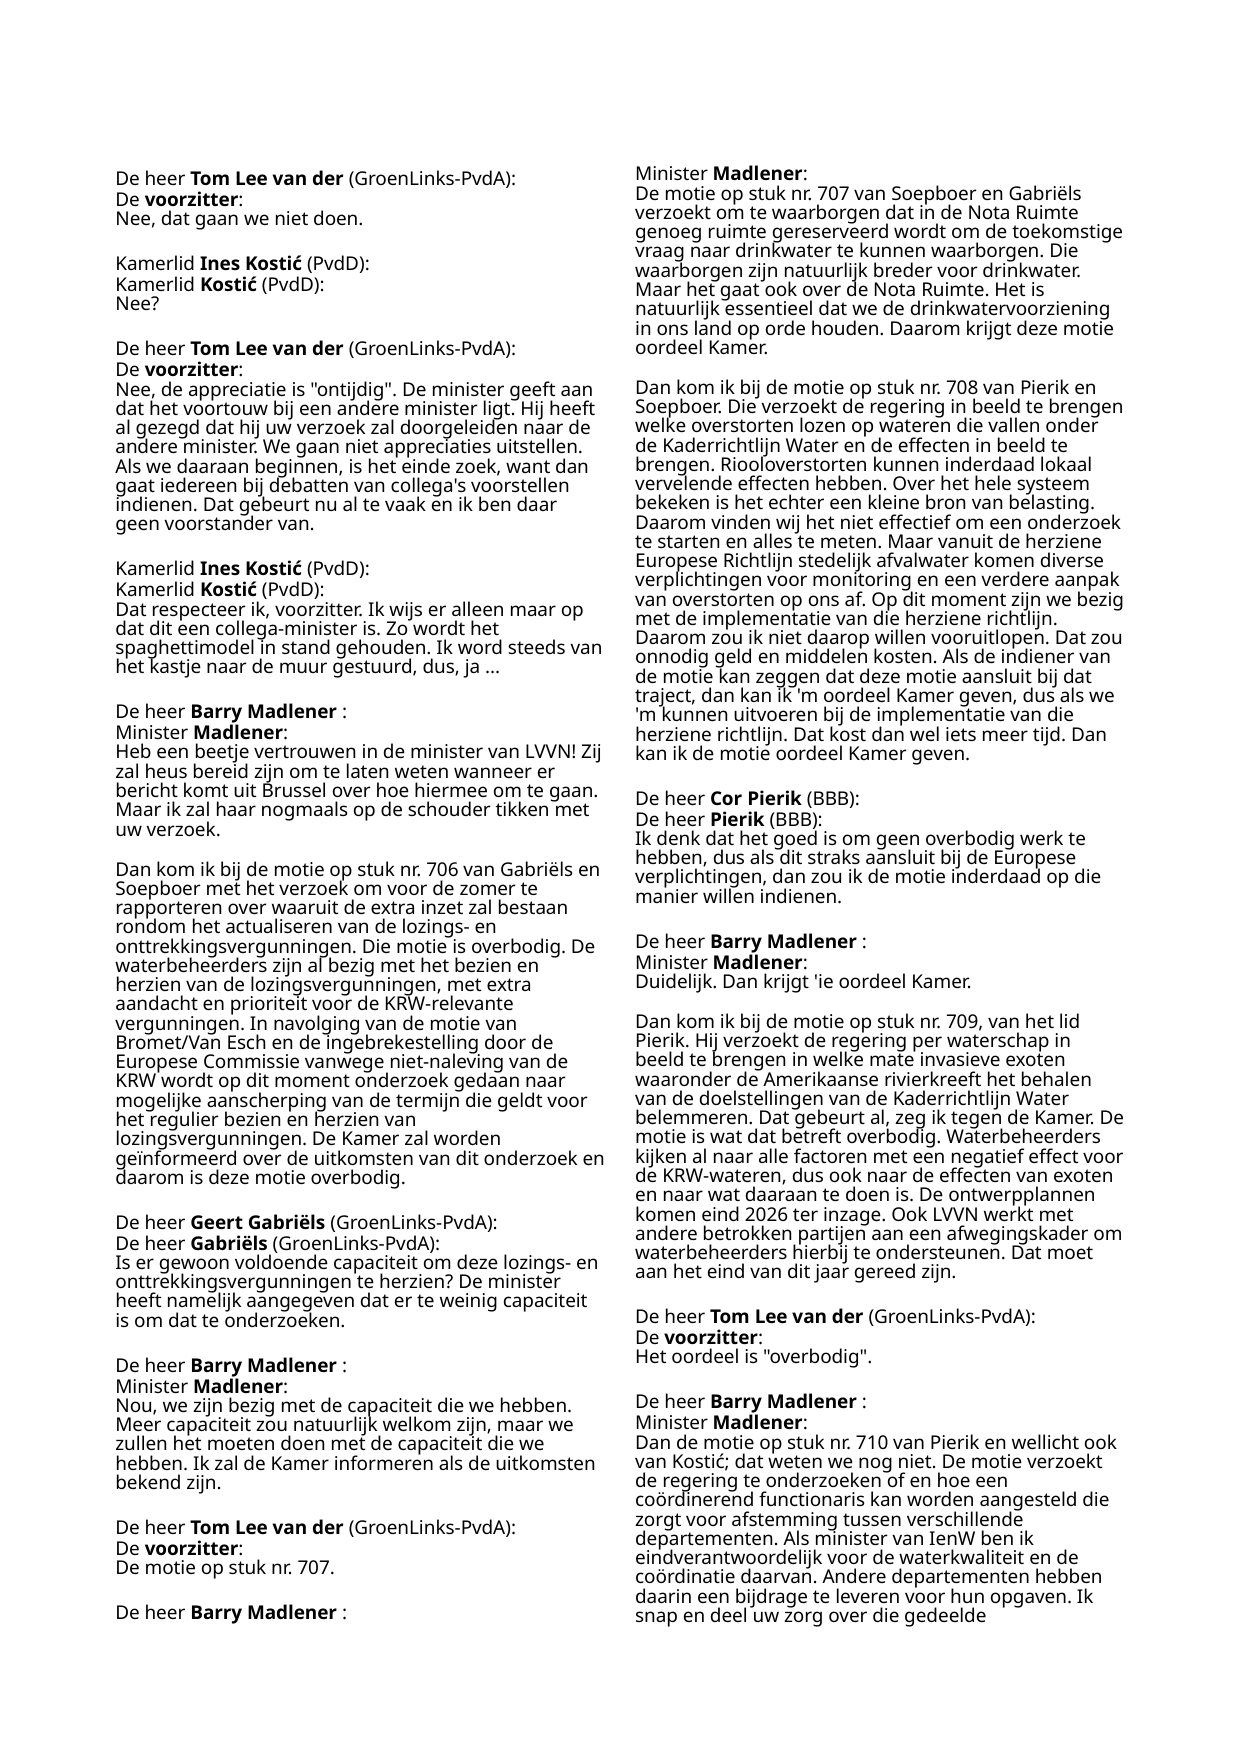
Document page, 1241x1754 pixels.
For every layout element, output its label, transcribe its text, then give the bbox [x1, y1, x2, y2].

text De heer Gabriëls (GroenLinks-PvdA): [115, 1235, 605, 1254]
text De heer Barry Madlener : [115, 1599, 605, 1625]
text De motie op stuk nr. 707. [115, 1559, 605, 1578]
text Dan kom ik bij de motie op stuk nr. 708 van Pierik en Soepboer. Die verzoekt de regering in beeld te brengen welke overstorten lozen op wateren die vallen onder de Kaderrichtlijn Water en de effecten in beeld te brengen. Riooloverstorten kunnen inderdaad lokaal vervelende effecten hebben. Over het hele systeem bekeken is het echter een kleine bron van belasting. Daarom vinden wij het niet effectief om een onderzoek te starten en alles te meten. Maar vanuit de herziene Europese Richtlijn stedelijk afvalwater komen diverse verplichtingen voor monitoring en een verdere aanpak van overstorten op ons af. Op dit moment zijn we bezig met de implementatie van die herziene richtlijn. Daarom zou ik niet daarop willen vooruitlopen. Dat zou onnodig geld en middelen kosten. Als de indiener van de motie kan zeggen dat deze motie aansluit bij dat traject, dan kan ik 'm oordeel Kamer geven, dus als we 'm kunnen uitvoeren bij de implementatie van die herziene richtlijn. Dat kost dan wel iets meer tijd. Dan kan ik de motie oordeel Kamer geven. [635, 379, 1125, 764]
text De voorzitter: [115, 361, 605, 381]
text Duidelijk. Dan krijgt 'ie oordeel Kamer. [635, 973, 1125, 992]
text Is er gewoon voldoende capaciteit om deze lozings- en onttrekkingsvergunningen te herzien? De minister heeft namelijk aangegeven dat er te weinig capaciteit is om dat te onderzoeken. [115, 1254, 605, 1331]
text De heer Geert Gabriëls (GroenLinks-PvdA): [115, 1209, 605, 1235]
text Dan kom ik bij de motie op stuk nr. 709, van het lid Pierik. Hij verzoekt de regering per waterschap in beeld te brengen in welke mate invasieve exoten waaronder de Amerikaanse rivierkreeft het behalen van de doelstellingen van de Kaderrichtlijn Water belemmeren. Dat gebeurt al, zeg ik tegen de Kamer. De motie is wat dat betreft overbodig. Waterbeheerders kijken al naar alle factoren met een negatief effect voor de KRW-wateren, dus ook naar de effecten van exoten en naar wat daaraan te doen is. De ontwerpplannen komen eind 2026 ter inzage. Ook LVVN werkt met andere betrokken partijen aan een afwegingskader om waterbeheerders hierbij te ondersteunen. Dat moet aan het eind van dit jaar gereed zijn. [635, 1013, 1125, 1283]
text Ik denk dat het goed is om geen overbodig werk te hebben, dus als dit straks aansluit bij de Europese verplichtingen, dan zou ik de motie inderdaad op die manier willen indienen. [635, 830, 1125, 907]
text Minister Madlener: [635, 954, 1125, 973]
text De heer Tom Lee van der (GroenLinks-PvdA): [635, 1303, 1125, 1329]
text Nee, de appreciatie is "ontijdig". De minister geeft aan dat het voortouw bij een andere minister ligt. Hij heeft al gezegd dat hij uw verzoek zal doorgeleiden naar de andere minister. We gaan niet appreciaties uitstellen. Als we daaraan beginnen, is het einde zoek, want dan gaat iedereen bij debatten van collega's voorstellen indienen. Dat gebeurt nu al te vaak en ik ben daar geen voorstander van. [115, 381, 605, 535]
text De heer Barry Madlener : [635, 928, 1125, 954]
text Dan de motie op stuk nr. 710 van Pierik en wellicht ook van Kostić; dat weten we nog niet. De motie verzoekt de regering te onderzoeken of en hoe een coördinerend functionaris kan worden aangesteld die zorgt voor afstemming tussen verschillende departementen. Als minister van IenW ben ik eindverantwoordelijk voor de waterkwaliteit en de coördinatie daarvan. Andere departementen hebben daarin een bijdrage te leveren voor hun opgaven. Ik snap en deel uw zorg over die gedeelde [635, 1434, 1125, 1626]
text De heer Tom Lee van der (GroenLinks-PvdA): [115, 165, 605, 191]
text De heer Barry Madlener : [635, 1389, 1125, 1414]
text De heer Tom Lee van der (GroenLinks-PvdA): [115, 1514, 605, 1540]
text De heer Barry Madlener : [115, 1352, 605, 1378]
text Minister Madlener: [115, 724, 605, 743]
text De heer Pierik (BBB): [635, 811, 1125, 830]
text Minister Madlener: [635, 165, 1125, 184]
text Minister Madlener: [635, 1414, 1125, 1434]
text Heb een beetje vertrouwen in de minister van LVVN! Zij zal heus bereid zijn om te laten weten wanneer er bericht komt uit Brussel over hoe hiermee om te gaan. Maar ik zal haar nogmaals op de schouder tikken met uw verzoek. [115, 743, 605, 840]
text Minister Madlener: [115, 1378, 605, 1397]
text Het oordeel is "overbodig". [635, 1348, 1125, 1368]
text De heer Cor Pierik (BBB): [635, 785, 1125, 811]
text De voorzitter: [115, 1540, 605, 1559]
text De voorzitter: [635, 1329, 1125, 1348]
text Dan kom ik bij de motie op stuk nr. 706 van Gabriëls en Soepboer met het verzoek om voor de zomer te rapporteren over waaruit de extra inzet zal bestaan rondom het actualiseren van de lozings- en onttrekkingsvergunningen. Die motie is overbodig. De waterbeheerders zijn al bezig met het bezien en herzien van de lozingsvergunningen, met extra aandacht en prioriteit voor de KRW-relevante vergunningen. In navolging van de motie van Bromet/Van Esch en de ingebrekestelling door de Europese Commissie vanwege niet-naleving van de KRW wordt op dit moment onderzoek gedaan naar mogelijke aanscherping van de termijn die geldt voor het regulier bezien en herzien van lozingsvergunningen. De Kamer zal worden geïnformeerd over de uitkomsten van dit onderzoek en daarom is deze motie overbodig. [115, 861, 605, 1188]
text Kamerlid Ines Kostić (PvdD): [115, 250, 605, 276]
text Kamerlid Ines Kostić (PvdD): [115, 556, 605, 581]
text De motie op stuk nr. 707 van Soepboer en Gabriëls verzoekt om te waarborgen dat in de Nota Ruimte genoeg ruimte gereserveerd wordt om de toekomstige vraag naar drinkwater te kunnen waarborgen. Die waarborgen zijn natuurlijk breder voor drinkwater. Maar het gaat ook over de Nota Ruimte. Het is natuurlijk essentieel dat we de drinkwatervoorziening in ons land op orde houden. Daarom krijgt deze motie oordeel Kamer. [635, 184, 1125, 358]
text Kamerlid Kostić (PvdD): [115, 276, 605, 295]
text Nee, dat gaan we niet doen. [115, 210, 605, 229]
text De voorzitter: [115, 191, 605, 210]
text Dat respecteer ik, voorzitter. Ik wijs er alleen maar op dat dit een collega-minister is. Zo wordt het spaghettimodel in stand gehouden. Ik word steeds van het kastje naar de muur gestuurd, dus, ja ... [115, 601, 605, 678]
text De heer Tom Lee van der (GroenLinks-PvdA): [115, 336, 605, 361]
text Kamerlid Kostić (PvdD): [115, 581, 605, 601]
text Nee? [115, 295, 605, 315]
text De heer Barry Madlener : [115, 698, 605, 724]
text Nou, we zijn bezig met de capaciteit die we hebben. Meer capaciteit zou natuurlijk welkom zijn, maar we zullen het moeten doen met de capaciteit die we hebben. Ik zal de Kamer informeren als de uitkomsten bekend zijn. [115, 1397, 605, 1493]
